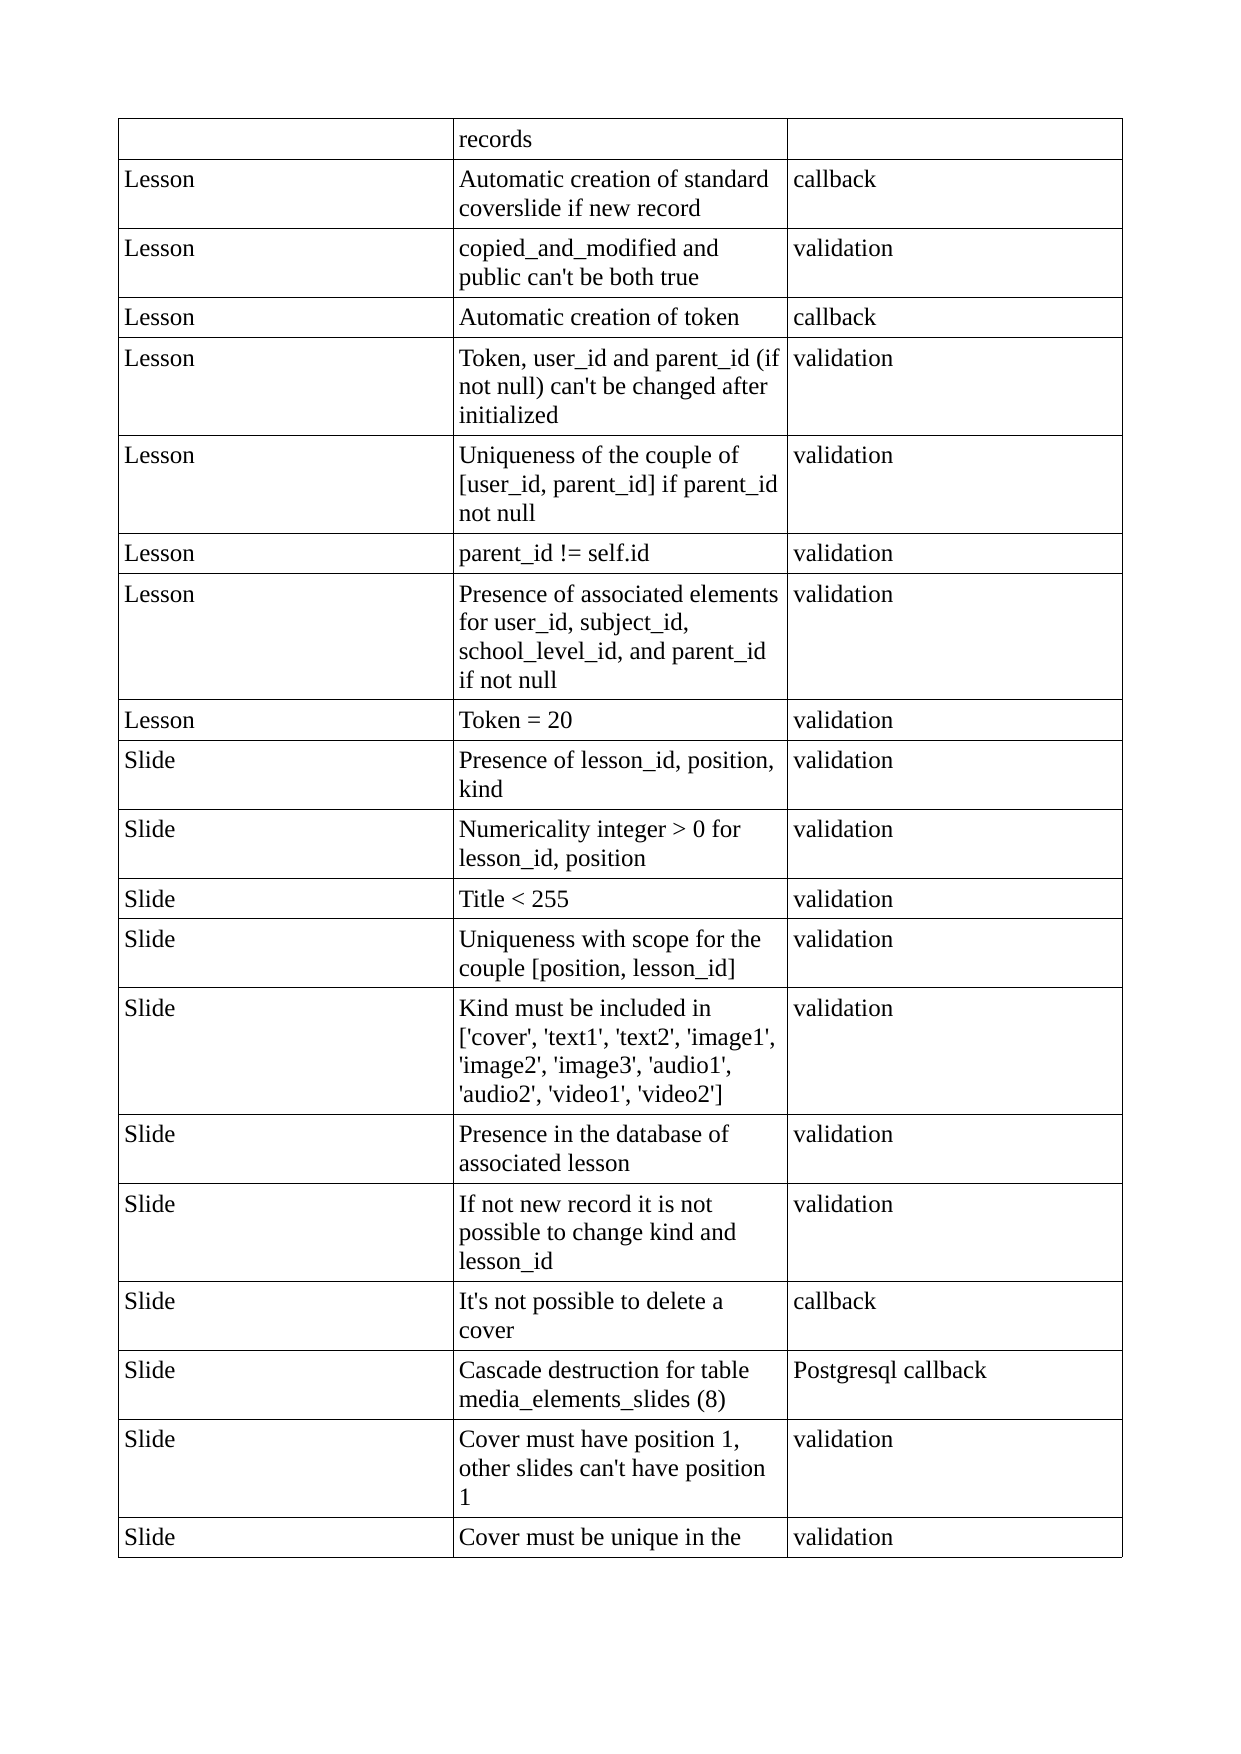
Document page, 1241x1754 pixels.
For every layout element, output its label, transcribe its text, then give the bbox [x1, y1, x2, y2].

table_cell callback [788, 160, 1122, 227]
table_cell Lesson [119, 436, 453, 532]
table_cell Cover must have position 1, other slides can't have position 1 [454, 1420, 787, 1517]
table_cell Lesson [119, 229, 453, 297]
table_cell Slide [119, 879, 453, 918]
table_cell validation [788, 810, 1122, 878]
table_cell validation [788, 574, 1122, 699]
table_cell validation [788, 338, 1122, 435]
table_cell Presence in the database of associated lesson [454, 1115, 787, 1183]
table_cell Automatic creation of token [454, 298, 787, 337]
table_cell validation [788, 436, 1122, 532]
table_cell Cover must be unique in the [454, 1518, 787, 1557]
table_cell validation [788, 988, 1122, 1114]
table_cell Presence of associated elements for user_id, subject_id, school_level_id, and parent_id if not null [454, 574, 787, 699]
table_cell Presence of lesson_id, position, kind [454, 741, 787, 809]
table_cell Uniqueness of the couple of [user_id, parent_id] if parent_id not null [454, 436, 787, 532]
table_cell If not new record it is not possible to change kind and lesson_id [454, 1184, 787, 1281]
table_cell validation [788, 919, 1122, 987]
table_cell Slide [119, 1518, 453, 1557]
table_cell Slide [119, 988, 453, 1114]
table_cell Postgresql callback [788, 1351, 1122, 1419]
table_cell validation [788, 700, 1122, 740]
table_cell callback [788, 298, 1122, 337]
table_cell Slide [119, 919, 453, 987]
table_cell Automatic creation of standard coverslide if new record [454, 160, 787, 227]
table_cell Token = 20 [454, 700, 787, 740]
table_cell [119, 119, 453, 158]
table_cell Numericality integer > 0 for lesson_id, position [454, 810, 787, 878]
table_cell validation [788, 534, 1122, 573]
table_cell Token, user_id and parent_id (if not null) can't be changed after initialized [454, 338, 787, 435]
table_cell validation [788, 229, 1122, 297]
table_cell Slide [119, 1351, 453, 1419]
table_cell Lesson [119, 298, 453, 337]
table_cell validation [788, 879, 1122, 918]
table_cell Lesson [119, 160, 453, 227]
table_cell copied_and_modified and public can't be both true [454, 229, 787, 297]
table_cell [788, 119, 1122, 158]
table_cell validation [788, 741, 1122, 809]
table_cell Slide [119, 1115, 453, 1183]
table_cell It's not possible to delete a cover [454, 1282, 787, 1350]
table_cell validation [788, 1518, 1122, 1557]
table_cell Cascade destruction for table media_elements_slides (8) [454, 1351, 787, 1419]
table_cell Lesson [119, 574, 453, 699]
table_cell Kind must be included in ['cover', 'text1', 'text2', 'image1', 'image2', 'image3', 'audio1', 'audio2', 'video1', 'video2'] [454, 988, 787, 1114]
table_cell Lesson [119, 534, 453, 573]
table_cell Slide [119, 810, 453, 878]
table_cell validation [788, 1184, 1122, 1281]
table_cell Lesson [119, 338, 453, 435]
table_cell Slide [119, 1282, 453, 1350]
table_cell validation [788, 1115, 1122, 1183]
table_cell parent_id != self.id [454, 534, 787, 573]
table_cell Slide [119, 1420, 453, 1517]
table_cell validation [788, 1420, 1122, 1517]
table_cell Uniqueness with scope for the couple [position, lesson_id] [454, 919, 787, 987]
table_cell Title < 255 [454, 879, 787, 918]
table_cell Lesson [119, 700, 453, 740]
table_cell callback [788, 1282, 1122, 1350]
table_cell Slide [119, 1184, 453, 1281]
table_cell records [454, 119, 787, 158]
table_cell Slide [119, 741, 453, 809]
